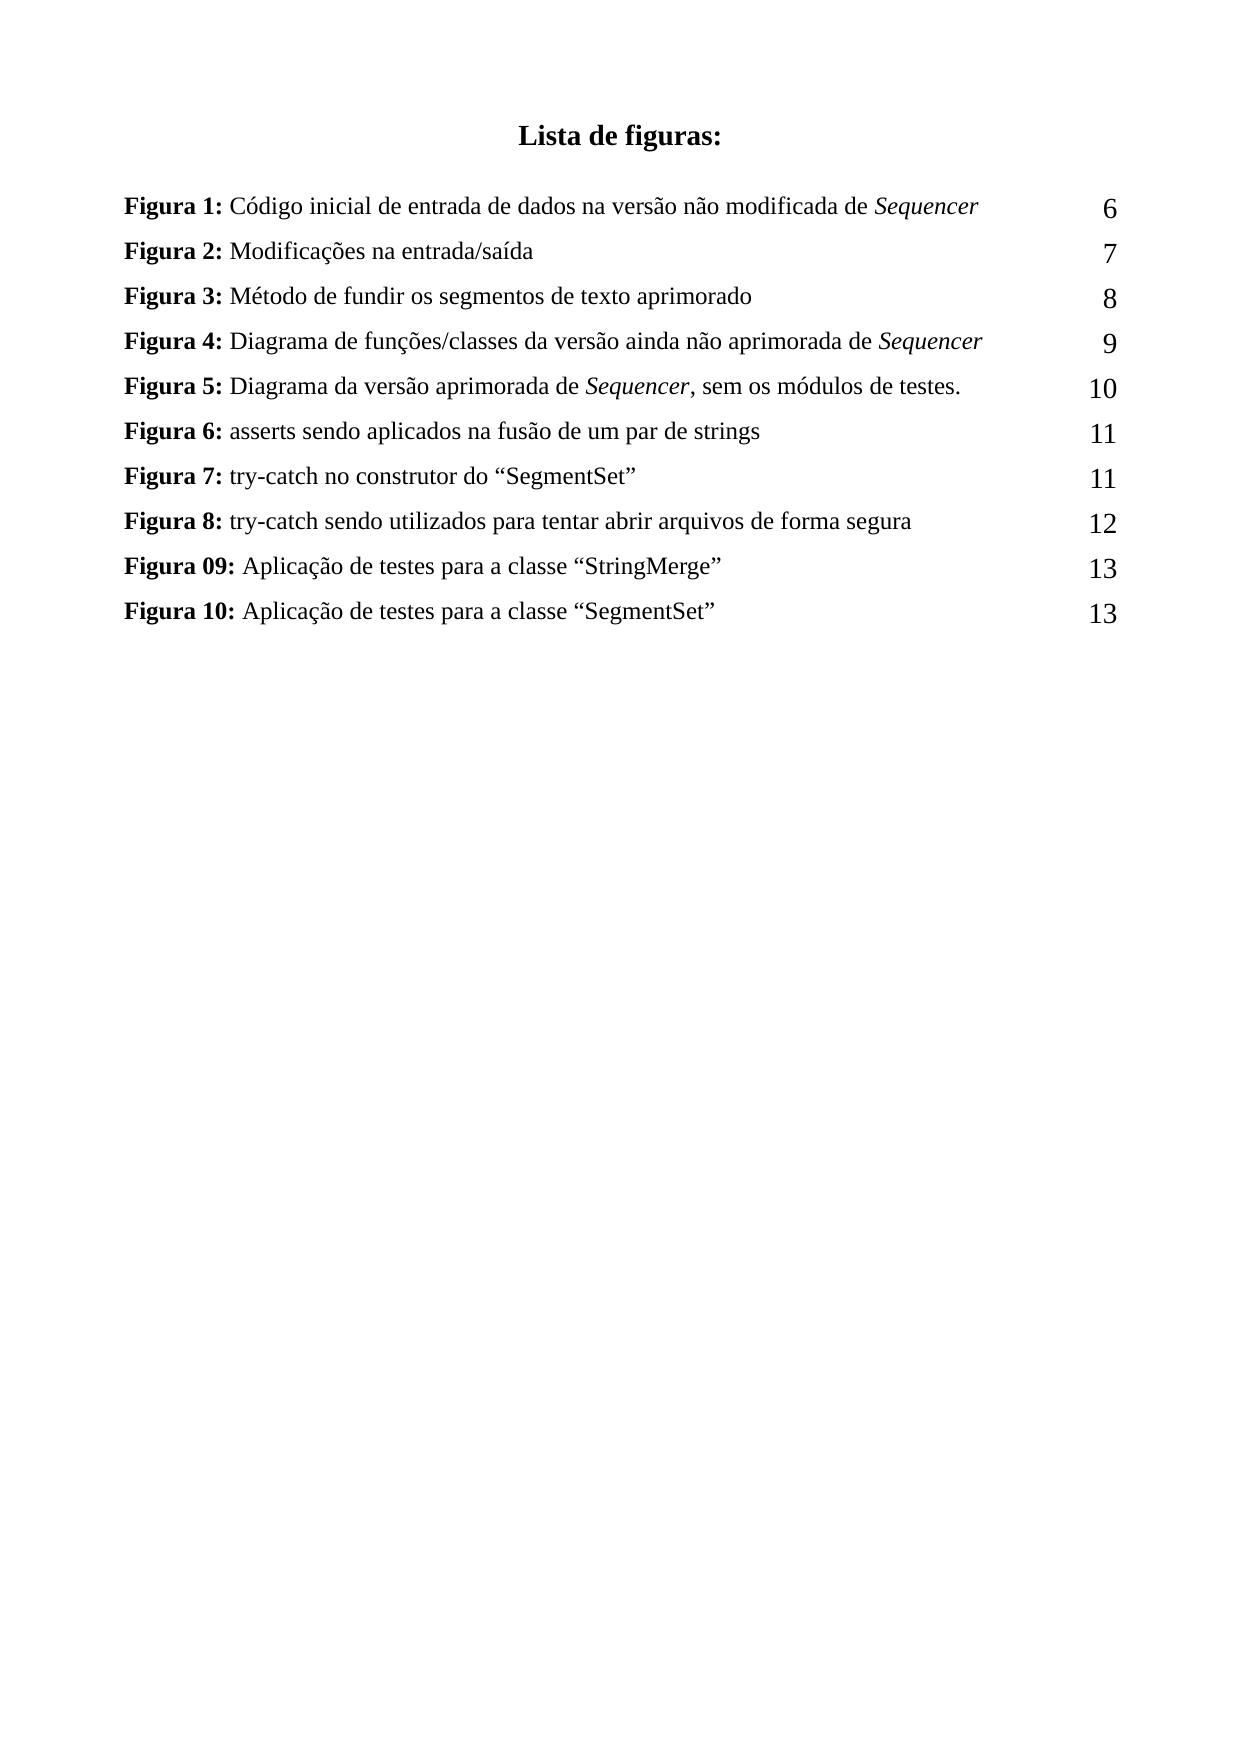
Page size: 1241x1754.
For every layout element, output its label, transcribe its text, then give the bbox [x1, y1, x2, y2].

table_cell Figura 3: Método de fundir os segmentos de texto aprimorado [118, 275, 1074, 320]
table_cell 7 [1074, 230, 1123, 275]
table_cell Figura 09: Aplicação de testes para a classe “StringMerge” [118, 545, 1074, 590]
table_cell 11 [1074, 410, 1123, 455]
table_cell 9 [1074, 320, 1123, 365]
text Lista de figuras: [118, 118, 1122, 152]
table_cell Figura 10: Aplicação de testes para a classe “SegmentSet” [118, 590, 1074, 635]
table_cell Figura 8: try-catch sendo utilizados para tentar abrir arquivos de forma segura [118, 500, 1074, 545]
table_cell Figura 4: Diagrama de funções/classes da versão ainda não aprimorada de Sequencer [118, 320, 1074, 365]
table_cell 13 [1074, 590, 1123, 635]
table_cell 13 [1074, 545, 1123, 590]
table_cell Figura 5: Diagrama da versão aprimorada de Sequencer, sem os módulos de testes. [118, 365, 1074, 410]
table_header 6 [1074, 185, 1123, 230]
table_cell 8 [1074, 275, 1123, 320]
table_cell 12 [1074, 500, 1123, 545]
table_cell 10 [1074, 365, 1123, 410]
table_cell Figura 7: try-catch no construtor do “SegmentSet” [118, 455, 1074, 500]
table_cell 11 [1074, 455, 1123, 500]
table_cell Figura 2: Modificações na entrada/saída [118, 230, 1074, 275]
table_cell Figura 6: asserts sendo aplicados na fusão de um par de strings [118, 410, 1074, 455]
table_header Figura 1: Código inicial de entrada de dados na versão não modificada de Sequencer [118, 185, 1074, 230]
